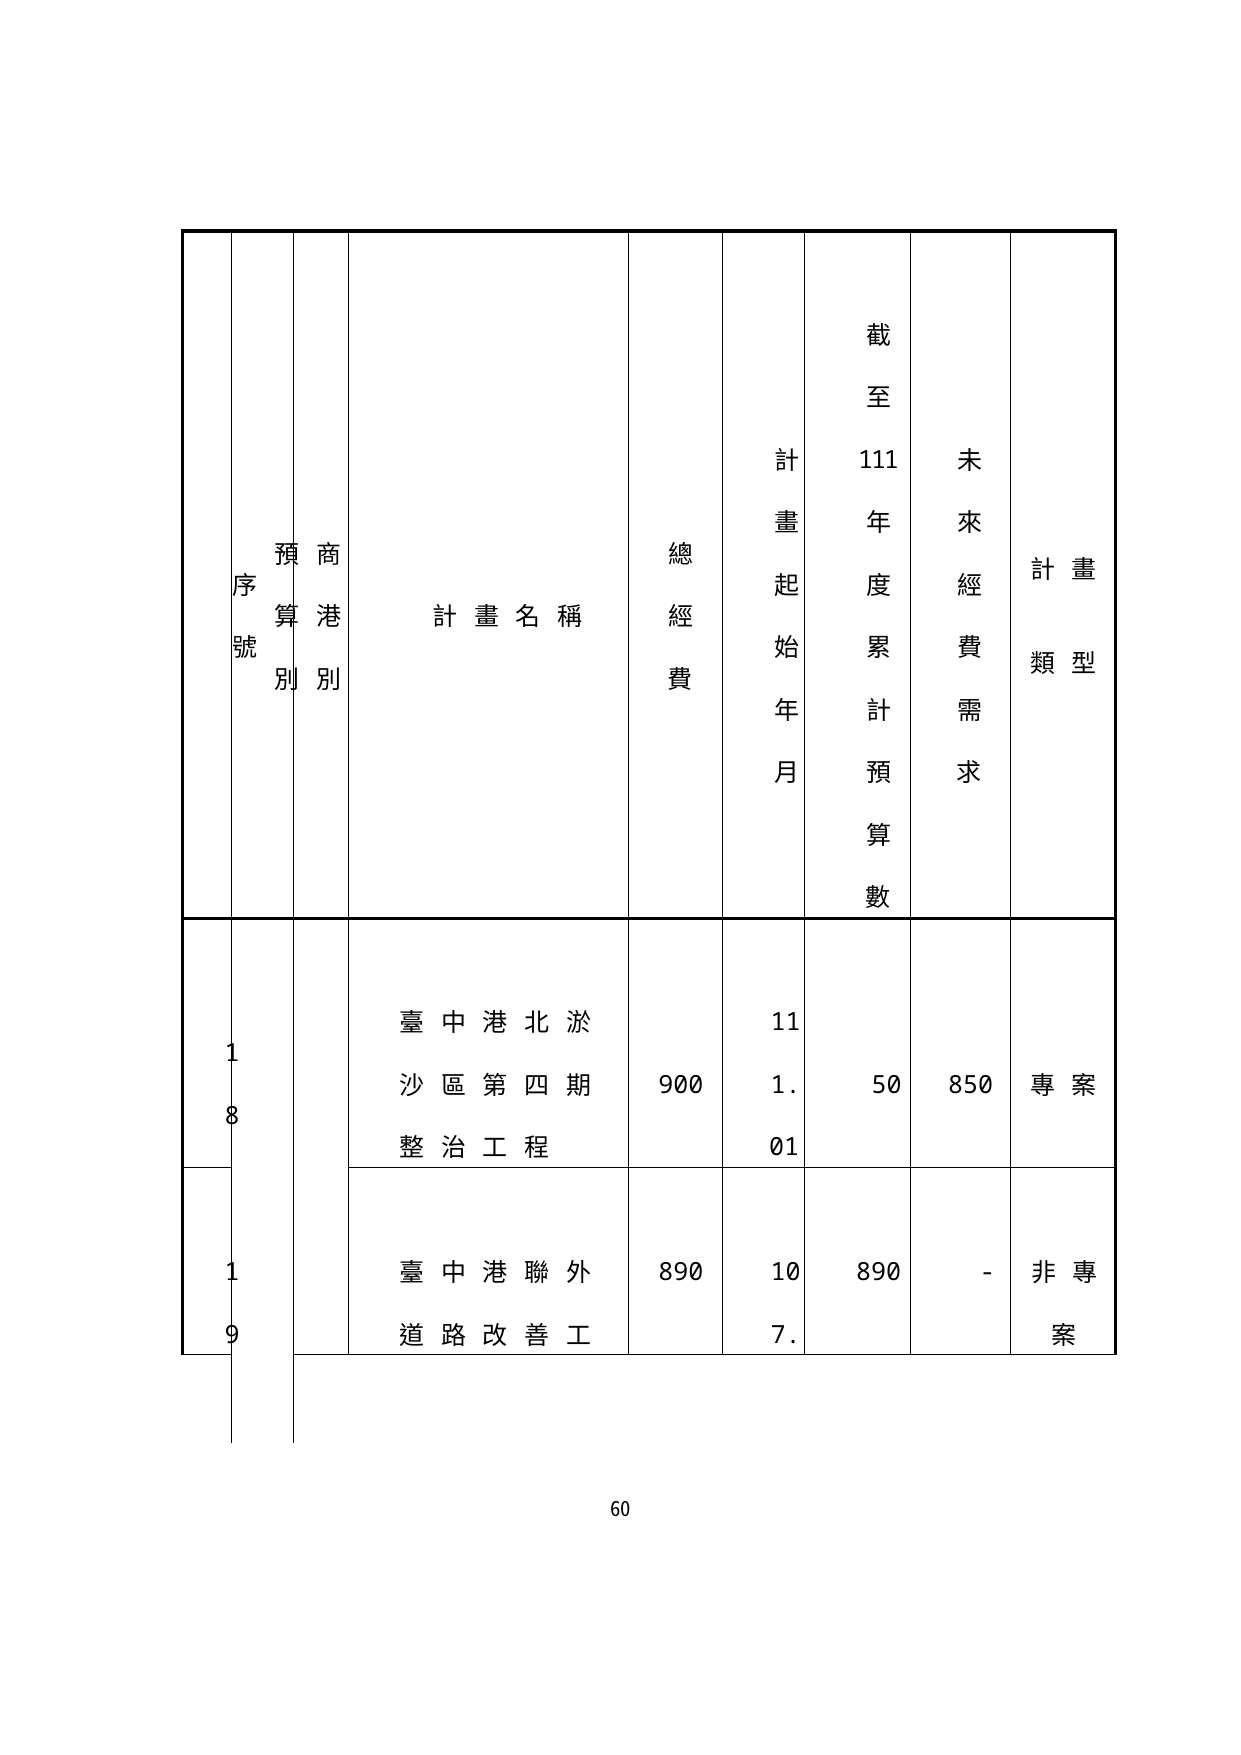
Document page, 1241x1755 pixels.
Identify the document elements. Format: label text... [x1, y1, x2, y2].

table_header 計畫 類型 [1011, 233, 1114, 917]
table_cell 850 [911, 920, 1010, 1167]
table_header 序號 [184, 233, 231, 917]
table_cell 107. [723, 1168, 804, 1354]
table_header 計畫名稱 [349, 233, 628, 917]
table_cell 專案 [1011, 920, 1114, 1167]
table_cell 臺中港聯外道路改善工 [349, 1168, 628, 1354]
table_cell - [911, 1168, 1010, 1354]
table_cell 111.01 [723, 920, 804, 1167]
table_header 商港別 [294, 233, 348, 917]
table_cell 18 [184, 920, 231, 1167]
table_header 未來經費需求 [911, 233, 1010, 917]
table_cell 900 [629, 920, 722, 1167]
table_cell [294, 920, 348, 1354]
table_cell 890 [805, 1168, 910, 1354]
table_cell 航港基金 [232, 920, 293, 1355]
table_cell 19 [184, 1168, 231, 1354]
table_header 計畫起始年月 [723, 233, 804, 917]
table_header 預算別 [232, 233, 293, 917]
table_cell 非專案 [1011, 1168, 1114, 1354]
table_cell 890 [629, 1168, 722, 1354]
table_header 總經費 [629, 233, 722, 917]
table_cell 50 [805, 920, 910, 1167]
table_header 截至111年度累計預算數 [805, 233, 910, 917]
table_cell 臺中港北淤沙區第四期整治工程 [349, 920, 628, 1167]
